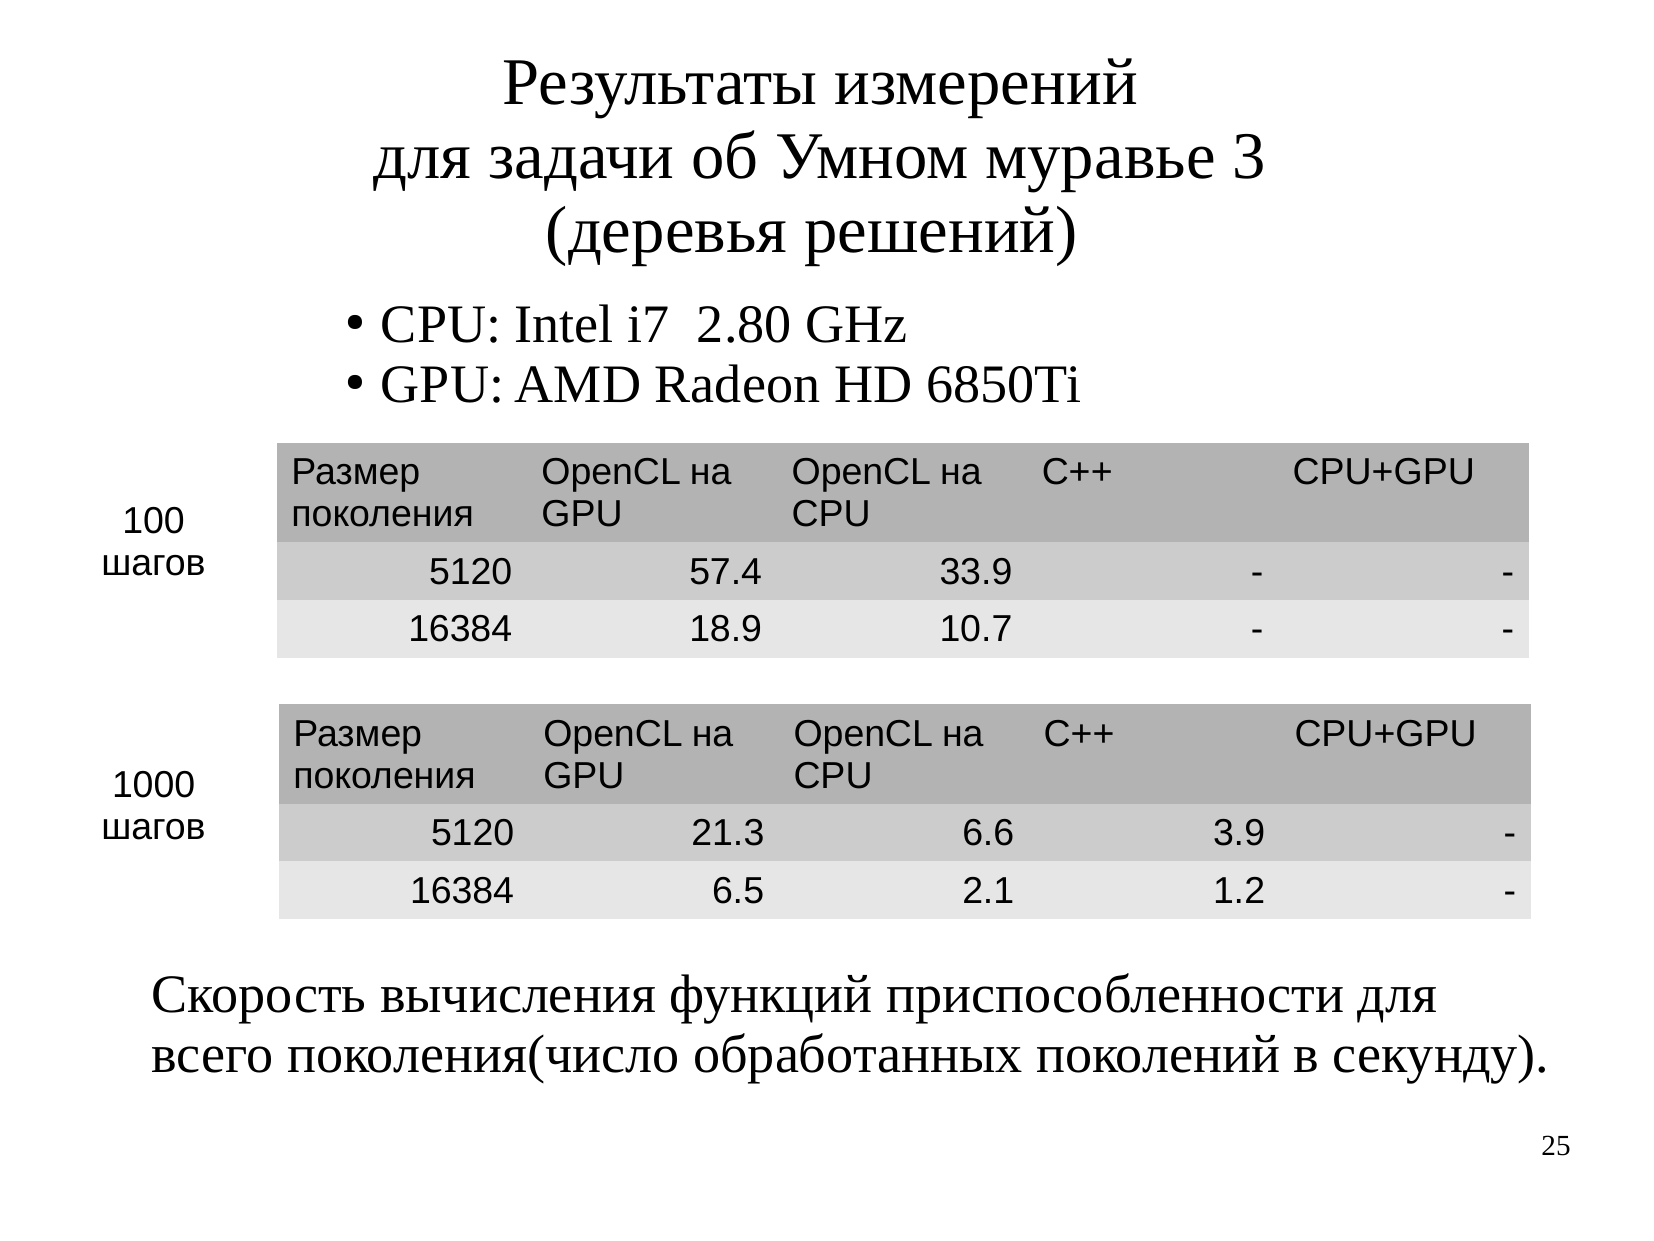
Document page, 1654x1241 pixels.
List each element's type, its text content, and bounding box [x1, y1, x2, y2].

table_cell 21.3 [529, 804, 779, 861]
text_box Результаты измерений для задачи об Умном муравье 3 (деревья решений) [359, 37, 1283, 275]
table_header C++ [1027, 443, 1278, 542]
table_cell 5120 [277, 542, 527, 600]
table_header CPU+GPU [1280, 704, 1531, 804]
table_cell 33.9 [777, 542, 1027, 600]
table_cell 5120 [279, 804, 529, 861]
table_cell 10.7 [777, 600, 1027, 658]
table_cell 16384 [279, 861, 529, 919]
table_cell 2.1 [779, 861, 1029, 919]
text_box 100 шагов [70, 491, 237, 591]
table_header OpenCL на СPU [779, 704, 1029, 804]
table_header OpenCL на GPU [529, 704, 779, 804]
table_header OpenCL на GPU [527, 443, 777, 542]
table_header C++ [1029, 704, 1280, 804]
table_header CPU+GPU [1278, 443, 1529, 542]
table_cell 3.9 [1029, 804, 1280, 861]
table_cell - [1280, 804, 1531, 861]
text_box Скорость вычисления функций приспособленности для всего поколения(число обработанных поколений в секунду). [136, 956, 1567, 1134]
table_cell - [1278, 600, 1529, 658]
table_cell 16384 [277, 600, 527, 658]
table_cell - [1280, 861, 1531, 919]
table_header Размер поколения [279, 704, 529, 804]
table_cell - [1027, 542, 1278, 600]
table_cell 1.2 [1029, 861, 1280, 919]
table_cell 6.6 [779, 804, 1029, 861]
table_header OpenCL на СPU [777, 443, 1027, 542]
text_box 1000 шагов [70, 755, 237, 855]
table_cell 18.9 [527, 600, 777, 658]
table_header Размер поколения [277, 443, 527, 542]
text_box CPU: Intel i7 2.80 GHz GPU: AMD Radeon HD 6850Ti [330, 286, 1098, 443]
table_cell - [1027, 600, 1278, 658]
table_cell 57.4 [527, 542, 777, 600]
table_cell 6.5 [529, 861, 779, 919]
table_cell - [1278, 542, 1529, 600]
